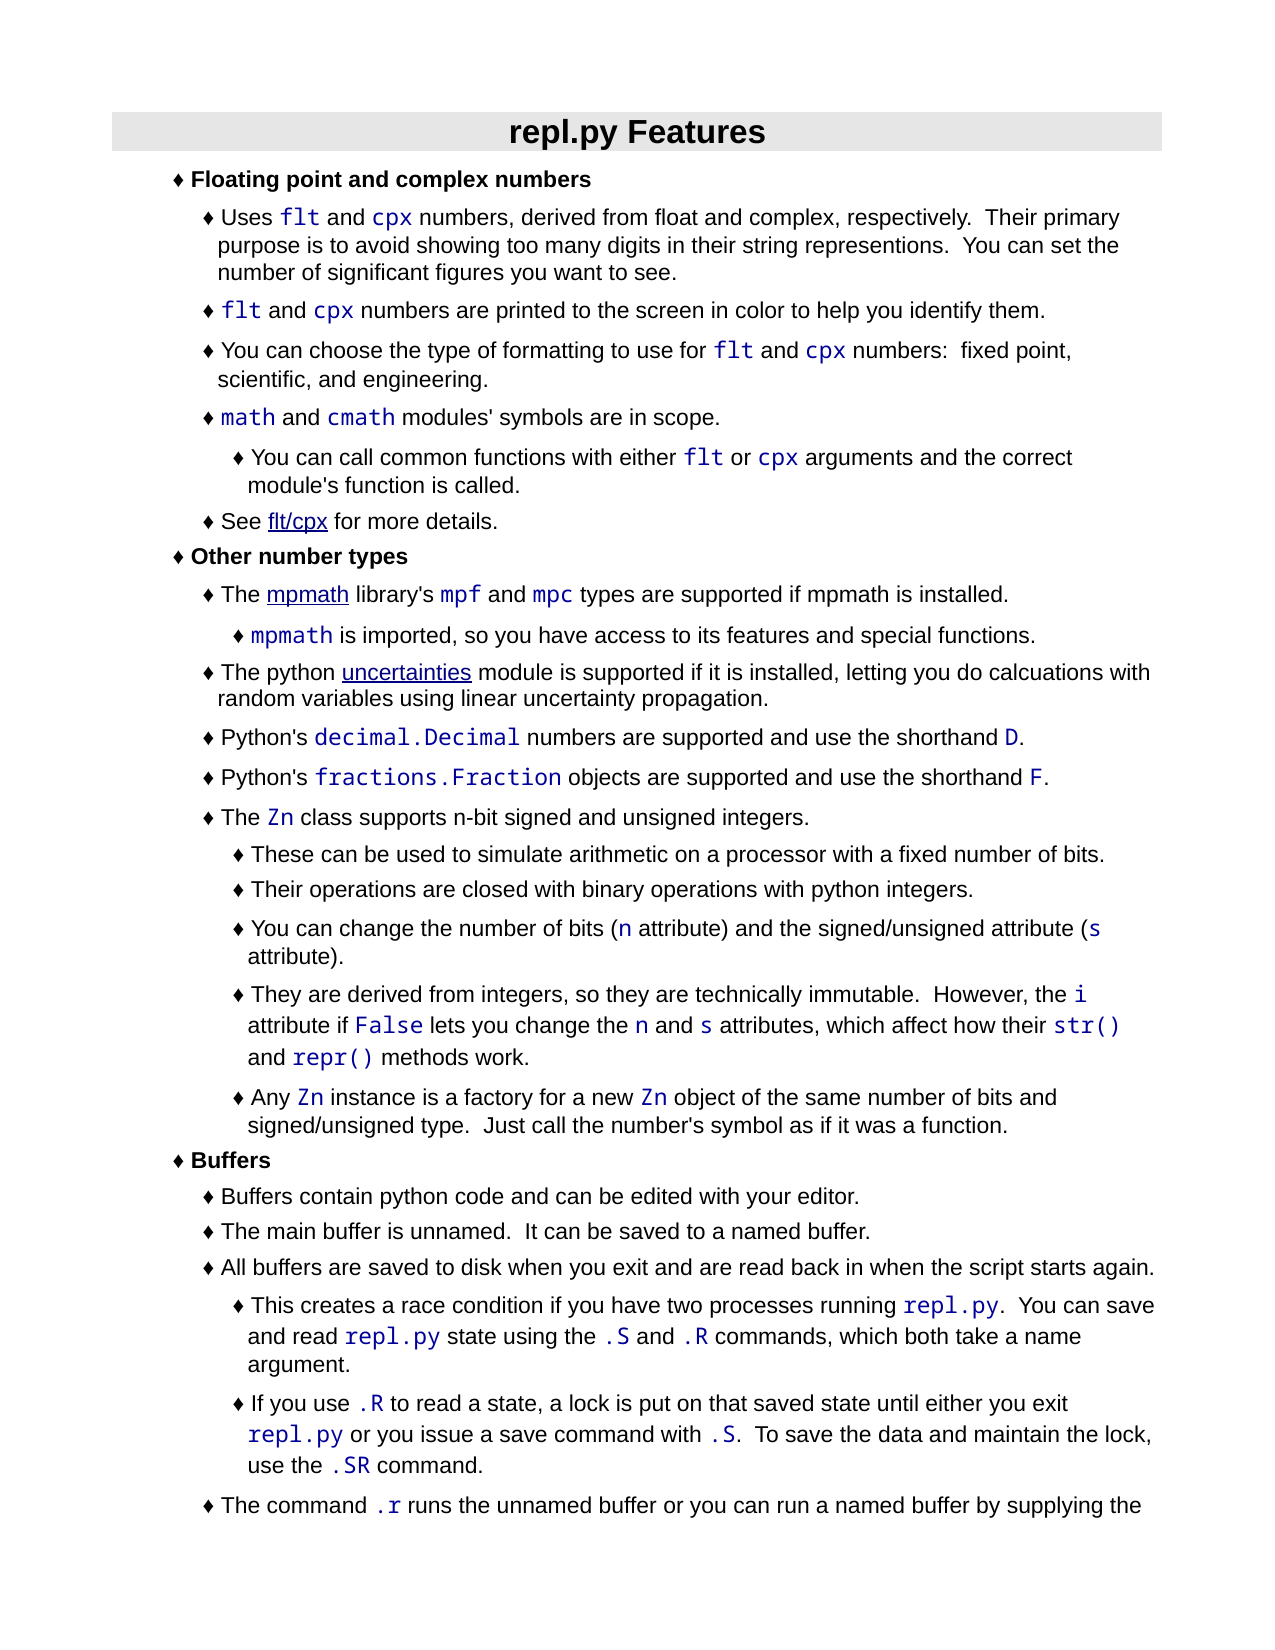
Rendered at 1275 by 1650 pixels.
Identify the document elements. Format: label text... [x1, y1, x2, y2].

list If you use .R to read a state, a lock is put on that saved state until either you exit repl.py or you issue a save command with .S. To save the data and maintain the lock, use the .SR command. [232, 1387, 1162, 1480]
list Their operations are closed with binary operations with python integers. [232, 876, 1162, 903]
list Python's fractions.Fraction objects are supported and use the shorthand F. [202, 761, 1162, 792]
list The command .r runs the unnamed buffer or you can run a named buffer by supplying the [202, 1489, 1162, 1521]
list math and cmath modules' symbols are in scope. [202, 401, 1162, 432]
list This creates a race condition if you have two processes running repl.py. You can save and read repl.py state using the .S and .R commands, which both take a name argument. [232, 1289, 1162, 1378]
list The main buffer is unnamed. It can be saved to a named buffer. [202, 1218, 1162, 1244]
list The python uncertainties module is supported if it is installed, letting you do calcuations with random variables using linear uncertainty propagation. [202, 659, 1162, 711]
list They are derived from integers, so they are technically immutable. However, the i attribute if False lets you change the n and s attributes, which affect how their str() and repr() methods work. [232, 978, 1162, 1072]
list Floating point and complex numbers [172, 166, 1162, 192]
list flt and cpx numbers are printed to the screen in color to help you identify them. [202, 294, 1162, 325]
list The Zn class supports n-bit signed and unsigned integers. [202, 801, 1162, 832]
list You can call common functions with either flt or cpx arguments and the correct module's function is called. [232, 441, 1162, 499]
list Buffers [172, 1147, 1162, 1174]
list You can choose the type of formatting to use for flt and cpx numbers: fixed point, scientific, and engineering. [202, 334, 1162, 392]
list Other number types [172, 543, 1162, 569]
list See flt/cpx for more details. [202, 508, 1162, 534]
list The mpmath library's mpf and mpc types are supported if mpmath is installed. [202, 578, 1162, 609]
list Uses flt and cpx numbers, derived from float and complex, respectively. Their primary purpose is to avoid showing too many digits in their string representions. You can set the number of significant figures you want to see. [202, 201, 1162, 285]
list Any Zn instance is a factory for a new Zn object of the same number of bits and signed/unsigned type. Just call the number's symbol as if it was a function. [232, 1081, 1162, 1138]
list All buffers are saved to disk when you exit and are read back in when the script starts again. [202, 1253, 1162, 1280]
list Buffers contain python code and can be edited with your editor. [202, 1183, 1162, 1209]
list These can be used to simulate arithmetic on a processor with a fixed number of bits. [232, 841, 1162, 867]
list mpmath is imported, so you have access to its features and special functions. [232, 618, 1162, 650]
list Python's decimal.Decimal numbers are supported and use the shorthand D. [202, 720, 1162, 752]
subtitle repl.py Features [112, 112, 1162, 151]
list You can change the number of bits (n attribute) and the signed/unsigned attribute (s attribute). [232, 912, 1162, 969]
